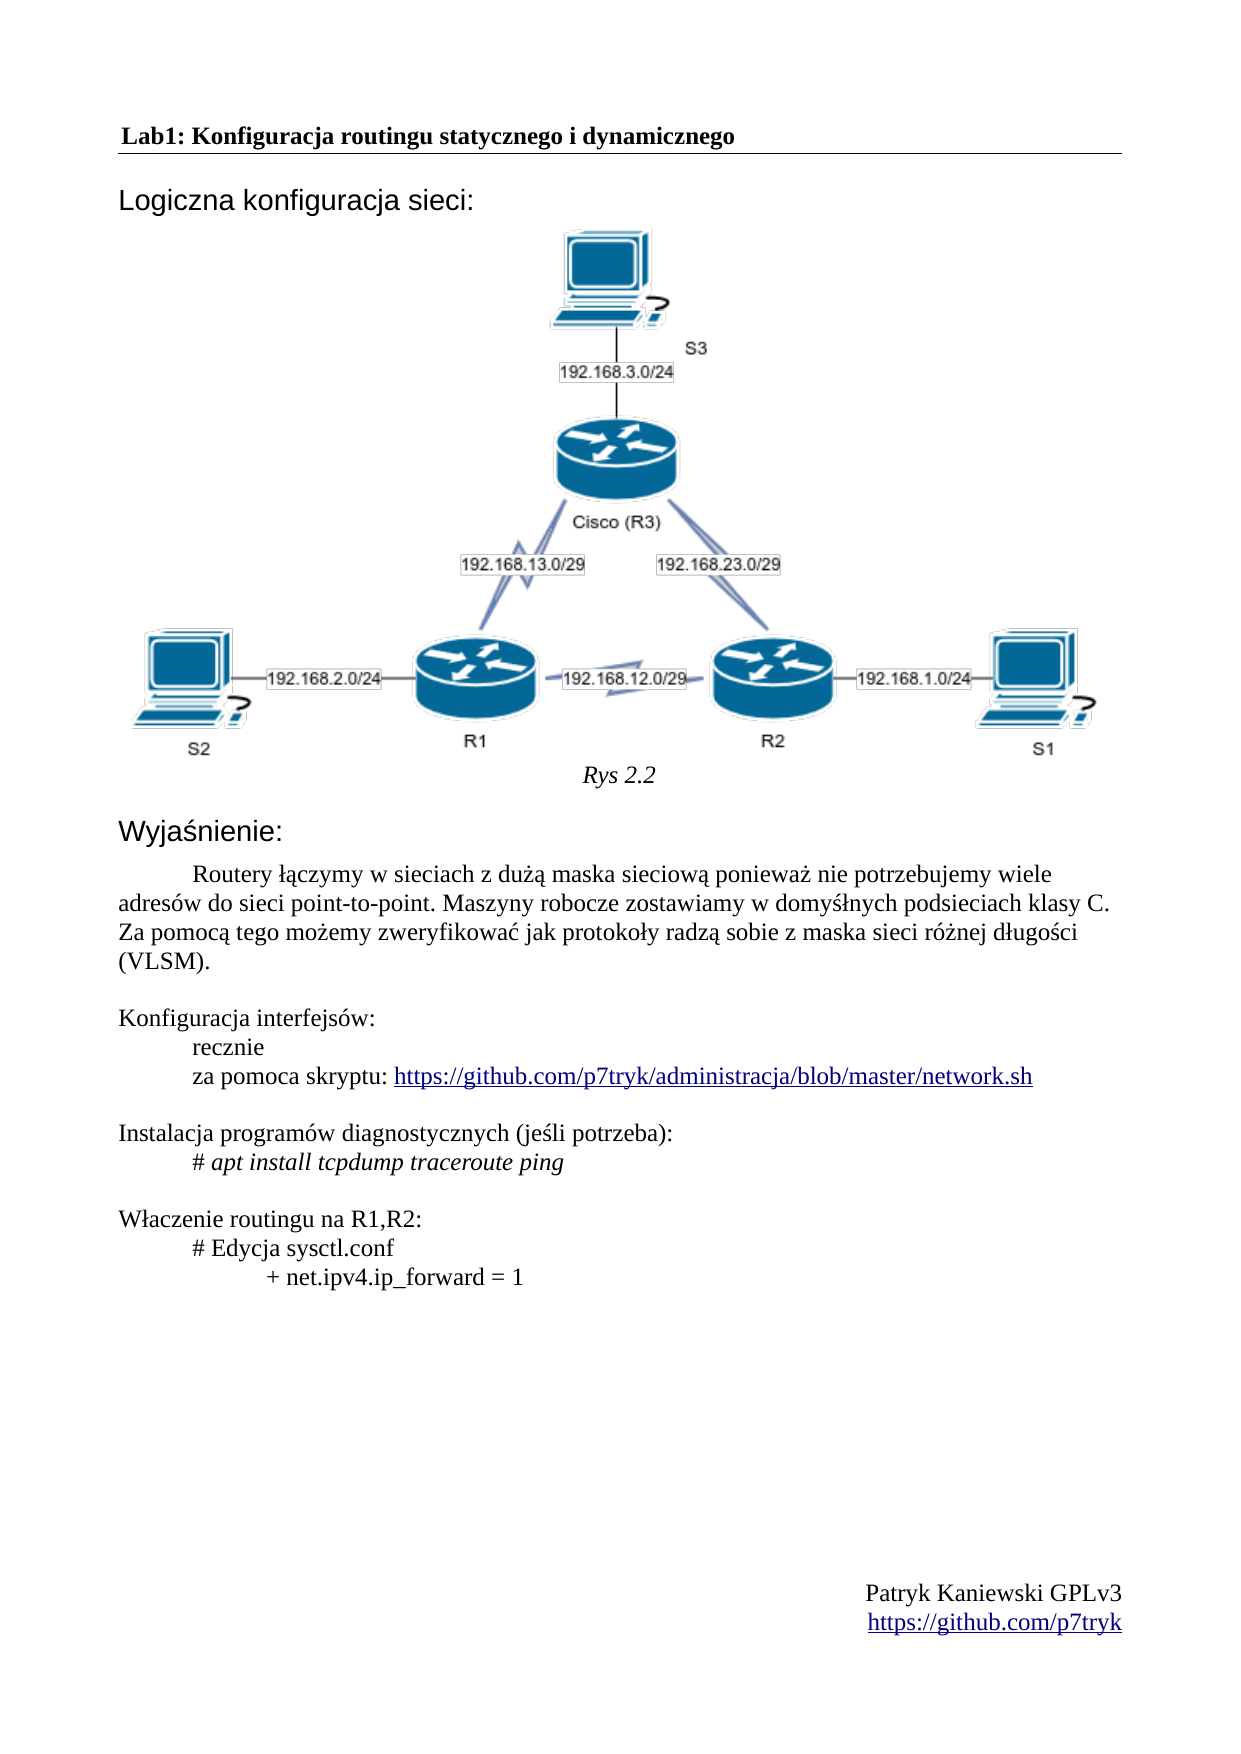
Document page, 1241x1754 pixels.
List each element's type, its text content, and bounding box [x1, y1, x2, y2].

subtitle Logiczna konfiguracja sieci: [118, 182, 1122, 216]
text + net.ipv4.ip_forward = 1 [118, 1262, 1122, 1291]
picture [131, 228, 1109, 760]
text Instalacja programów diagnostycznych (jeśli potrzeba): [118, 1118, 1122, 1147]
text # apt install tcpdump traceroute ping [118, 1147, 1122, 1176]
text za pomoca skryptu: https://github.com/p7tryk/administracja/blob/master/network.sh [118, 1061, 1122, 1089]
text Routery łączymy w sieciach z dużą maska sieciową ponieważ nie potrzebujemy wiele adresów do sieci point-to-point. Maszyny robocze zostawiamy w domyśłnych podsieciach klasy C. Za pomocą tego możemy zweryfikować jak protokoły radzą sobie z maska sieci różnej długości (VLSM). [118, 859, 1122, 974]
text # Edycja sysctl.conf [118, 1233, 1122, 1262]
text Konfiguracja interfejsów: [118, 1003, 1122, 1032]
text Rys 2.2 [118, 760, 1122, 788]
text recznie [118, 1032, 1122, 1061]
text Właczenie routingu na R1,R2: [118, 1204, 1122, 1233]
subtitle Wyjaśnienie: [118, 813, 1122, 847]
